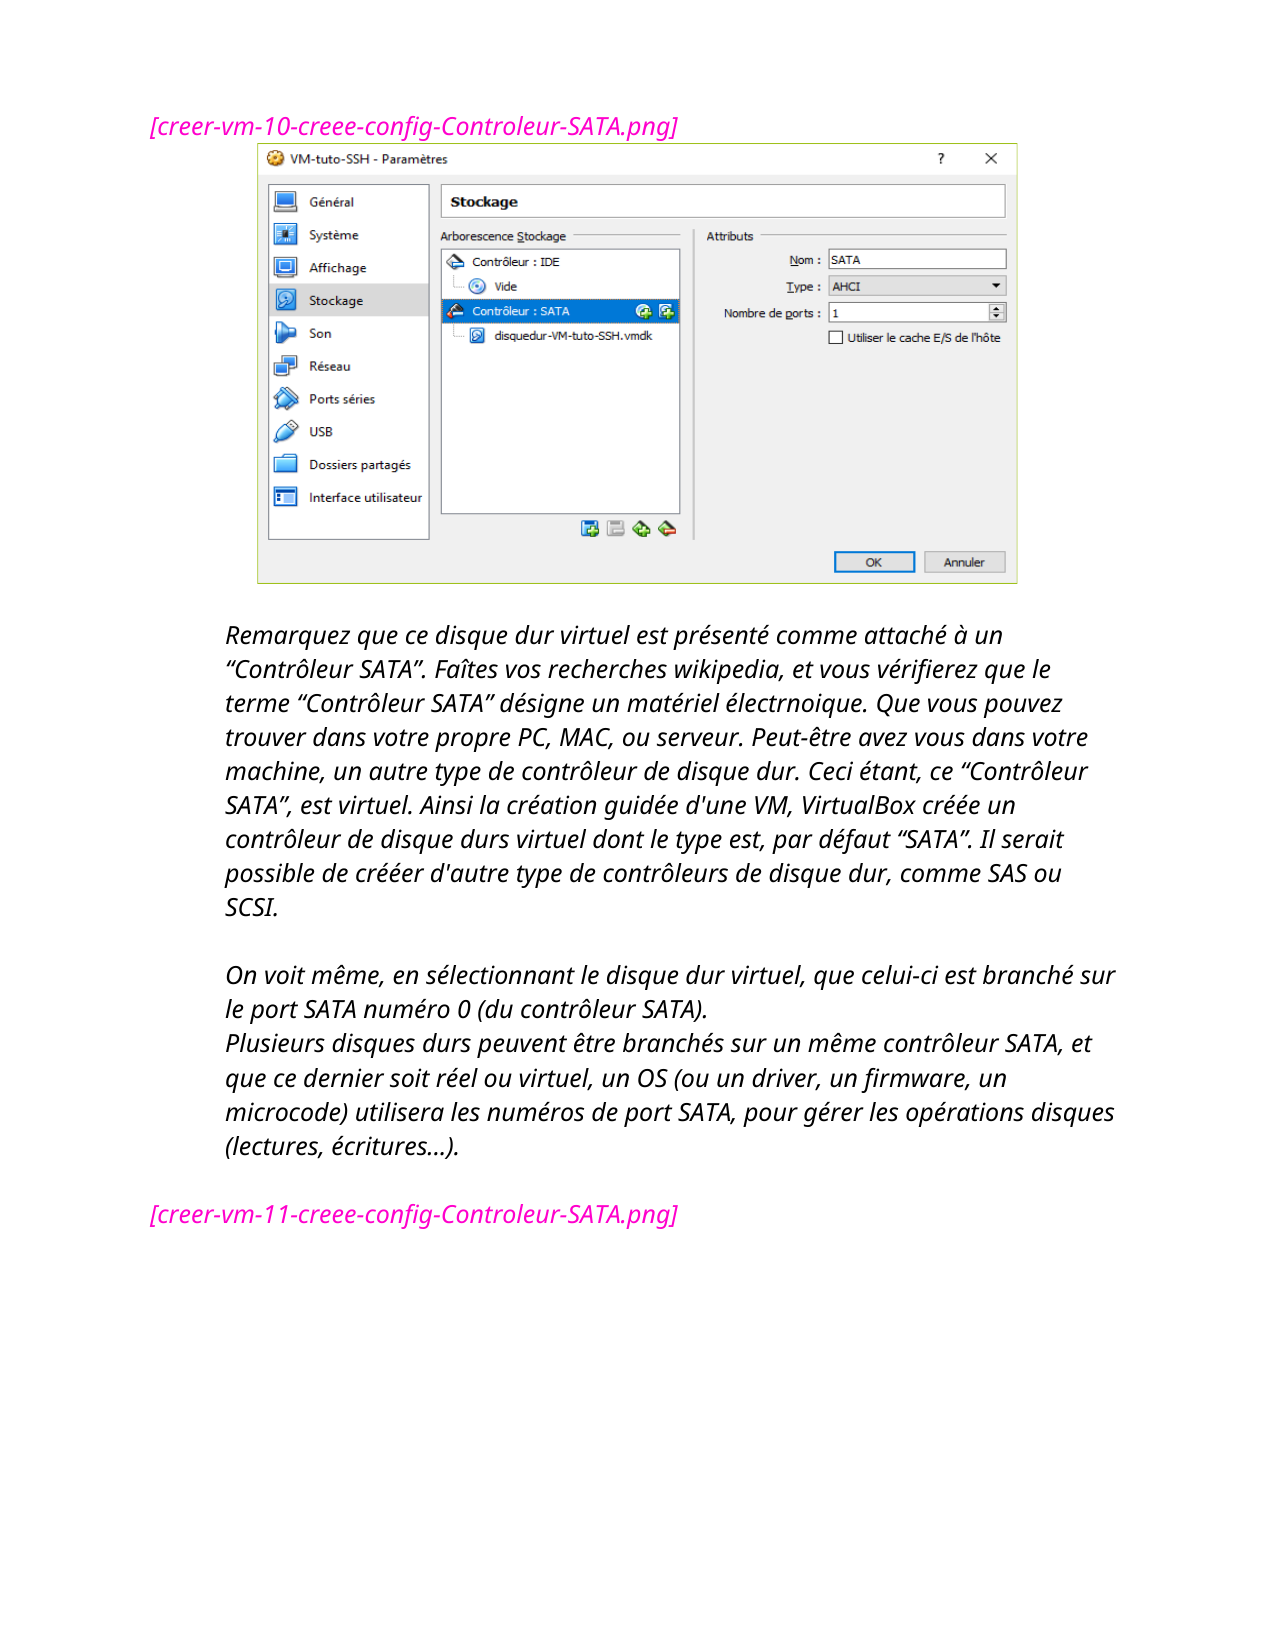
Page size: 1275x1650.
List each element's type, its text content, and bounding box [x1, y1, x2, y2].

text Remarquez que ce disque dur virtuel est présenté comme attaché à un “Contrôleur SATA”. Faîtes vos recherches wikipedia, et vous vérifierez que le terme “Contrôleur SATA” désigne un matériel électrnoique. Que vous pouvez trouver dans votre propre PC, MAC, ou serveur. Peut-être avez vous dans votre machine, un autre type de contrôleur de disque dur. Ceci étant, ce “Contrôleur SATA”, est virtuel. Ainsi la création guidée d'une VM, VirtualBox créée un contrôleur de disque durs virtuel dont le type est, par défaut “SATA”. Il serait possible de crééer d'autre type de contrôleurs de disque dur, comme SAS ou SCSI. [225, 617, 1125, 924]
picture [257, 143, 1018, 584]
text [creer-vm-10-creee-config-Controleur-SATA.png] [150, 109, 1125, 143]
text Plusieurs disques durs peuvent être branchés sur un même contrôleur SATA, et que ce dernier soit réel ou virtuel, un OS (ou un driver, un firmware, un microcode) utilisera les numéros de port SATA, pour gérer les opérations disques (lectures, écritures...). [225, 1026, 1125, 1162]
text [creer-vm-11-creee-config-Controleur-SATA.png] [150, 1196, 1125, 1231]
text On voit même, en sélectionnant le disque dur virtuel, que celui-ci est branché sur le port SATA numéro 0 (du contrôleur SATA). [225, 958, 1125, 1026]
